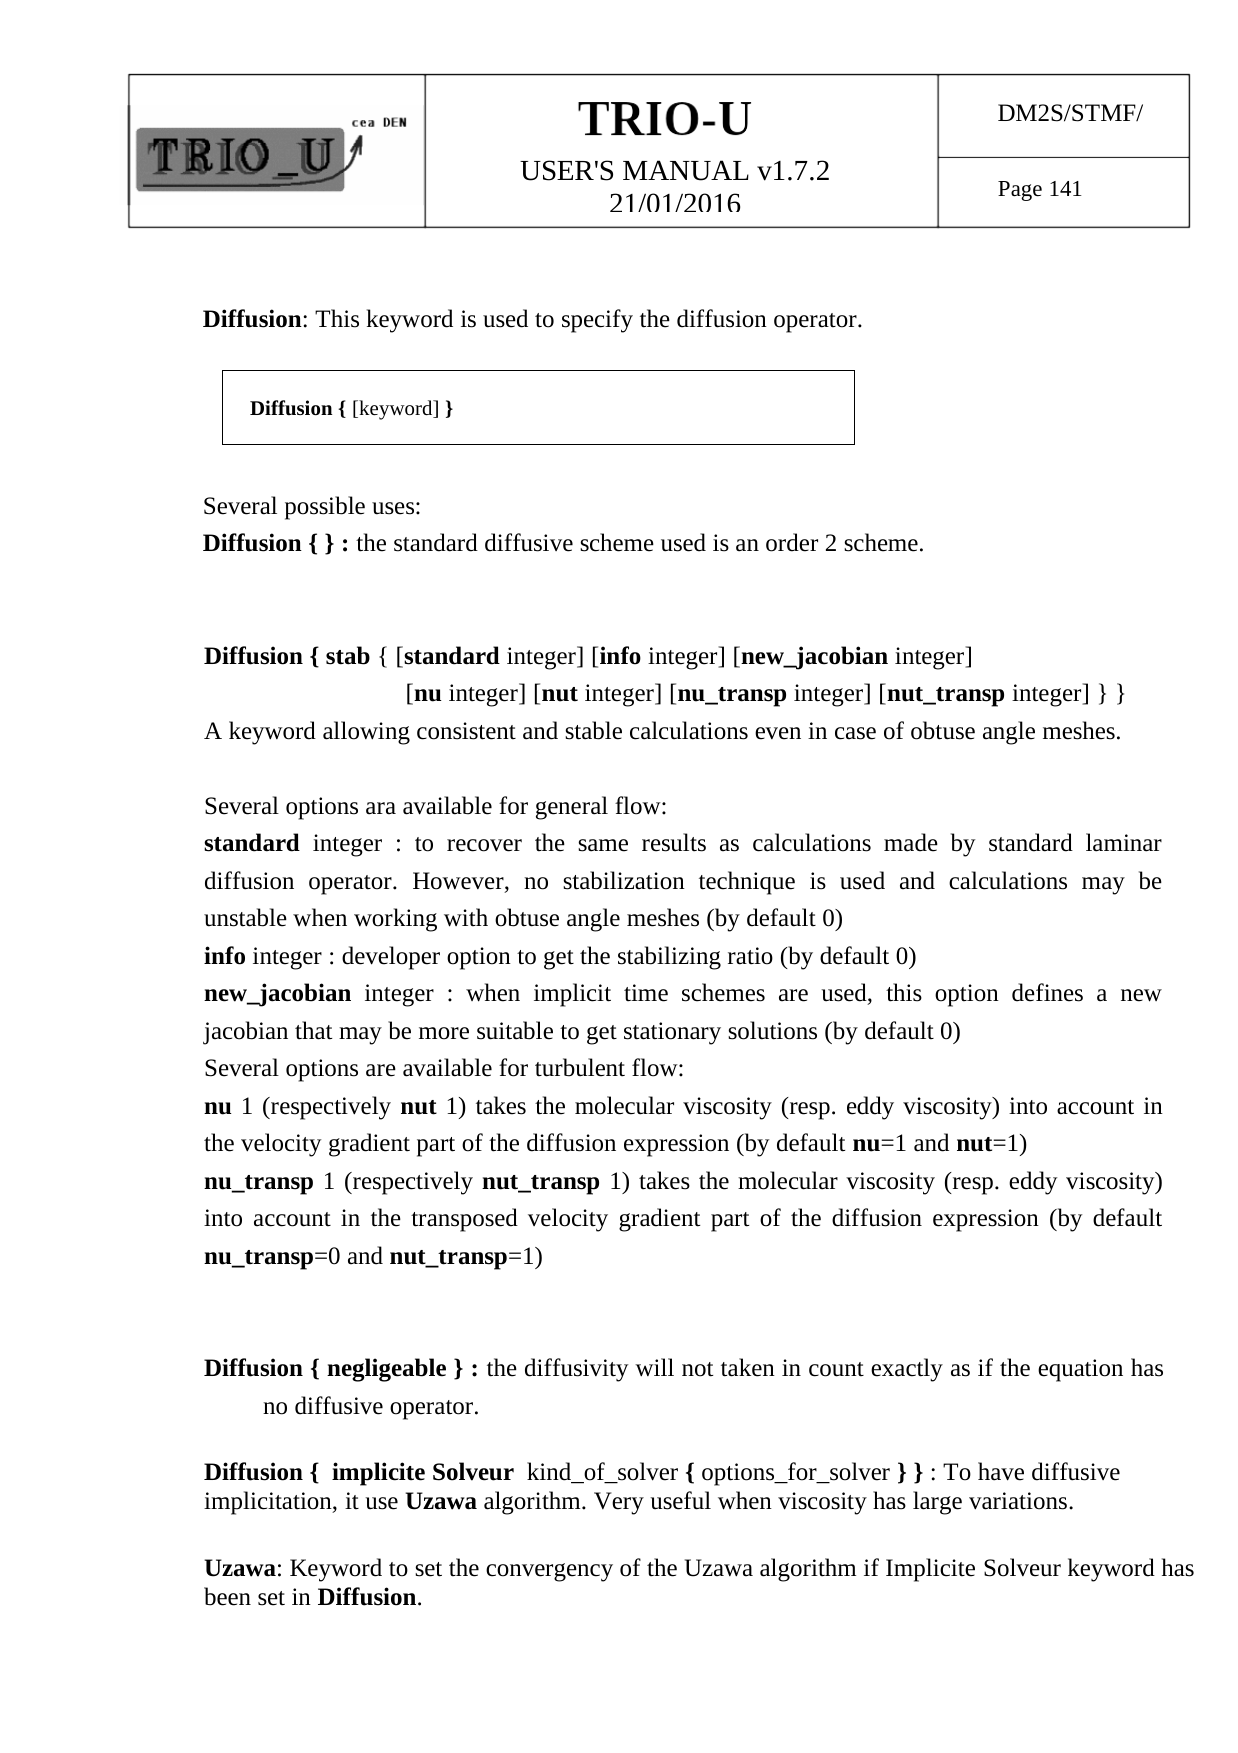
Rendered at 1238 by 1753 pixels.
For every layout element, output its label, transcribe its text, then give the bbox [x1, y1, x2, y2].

text info integer : developer option to get the stabilizing ratio (by default 0) [204, 932, 1164, 969]
text Several options are available for turbulent flow: [204, 1044, 1164, 1082]
text nu_transp 1 (respectively nut_transp 1) takes the molecular viscosity (resp. eddy viscosity) into account in the transposed velocity gradient part of the diffusion expression (by default nu_transp=0 and nut_transp=1) [204, 1157, 1164, 1269]
text Diffusion { } : the standard diffusive scheme used is an order 2 scheme. [203, 519, 1165, 557]
text Several possible uses: [203, 482, 1165, 519]
text [nu integer] [nut integer] [nu_transp integer] [nut_transp integer] } } [204, 669, 1165, 707]
text new_jacobian integer : when implicit time schemes are used, this option defines a new jacobian that may be more suitable to get stationary solutions (by default 0) [204, 969, 1164, 1044]
text Diffusion { implicite Solveur kind_of_solver { options_for_solver } } : To have diffusive implicitation, it use Uzawa algorithm. Very useful when viscosity has large variations. [204, 1457, 1196, 1515]
text nu 1 (respectively nut 1) takes the molecular viscosity (resp. eddy viscosity) into account in the velocity gradient part of the diffusion expression (by default nu=1 and nut=1) [204, 1082, 1164, 1157]
text Diffusion: This keyword is used to specify the diffusion operator. [203, 295, 1165, 333]
text Diffusion { negligeable } : the diffusivity will not taken in count exactly as if the equation has no diffusive operator. [204, 1344, 1165, 1419]
text Uzawa: Keyword to set the convergency of the Uzawa algorithm if Implicite Solveur keyword has been set in Diffusion. [204, 1553, 1196, 1611]
text Diffusion { stab { [standard integer] [info integer] [new_jacobian integer] [204, 632, 1165, 669]
text standard integer : to recover the same results as calculations made by standard laminar diffusion operator. However, no stabilization technique is used and calculations may be unstable when working with obtuse angle meshes (by default 0) [204, 819, 1164, 932]
text Several options ara available for general flow: [204, 782, 1164, 819]
text A keyword allowing consistent and stable calculations even in case of obtuse angle meshes. [204, 707, 1164, 744]
table_header Diffusion { [keyword] } [223, 371, 854, 443]
